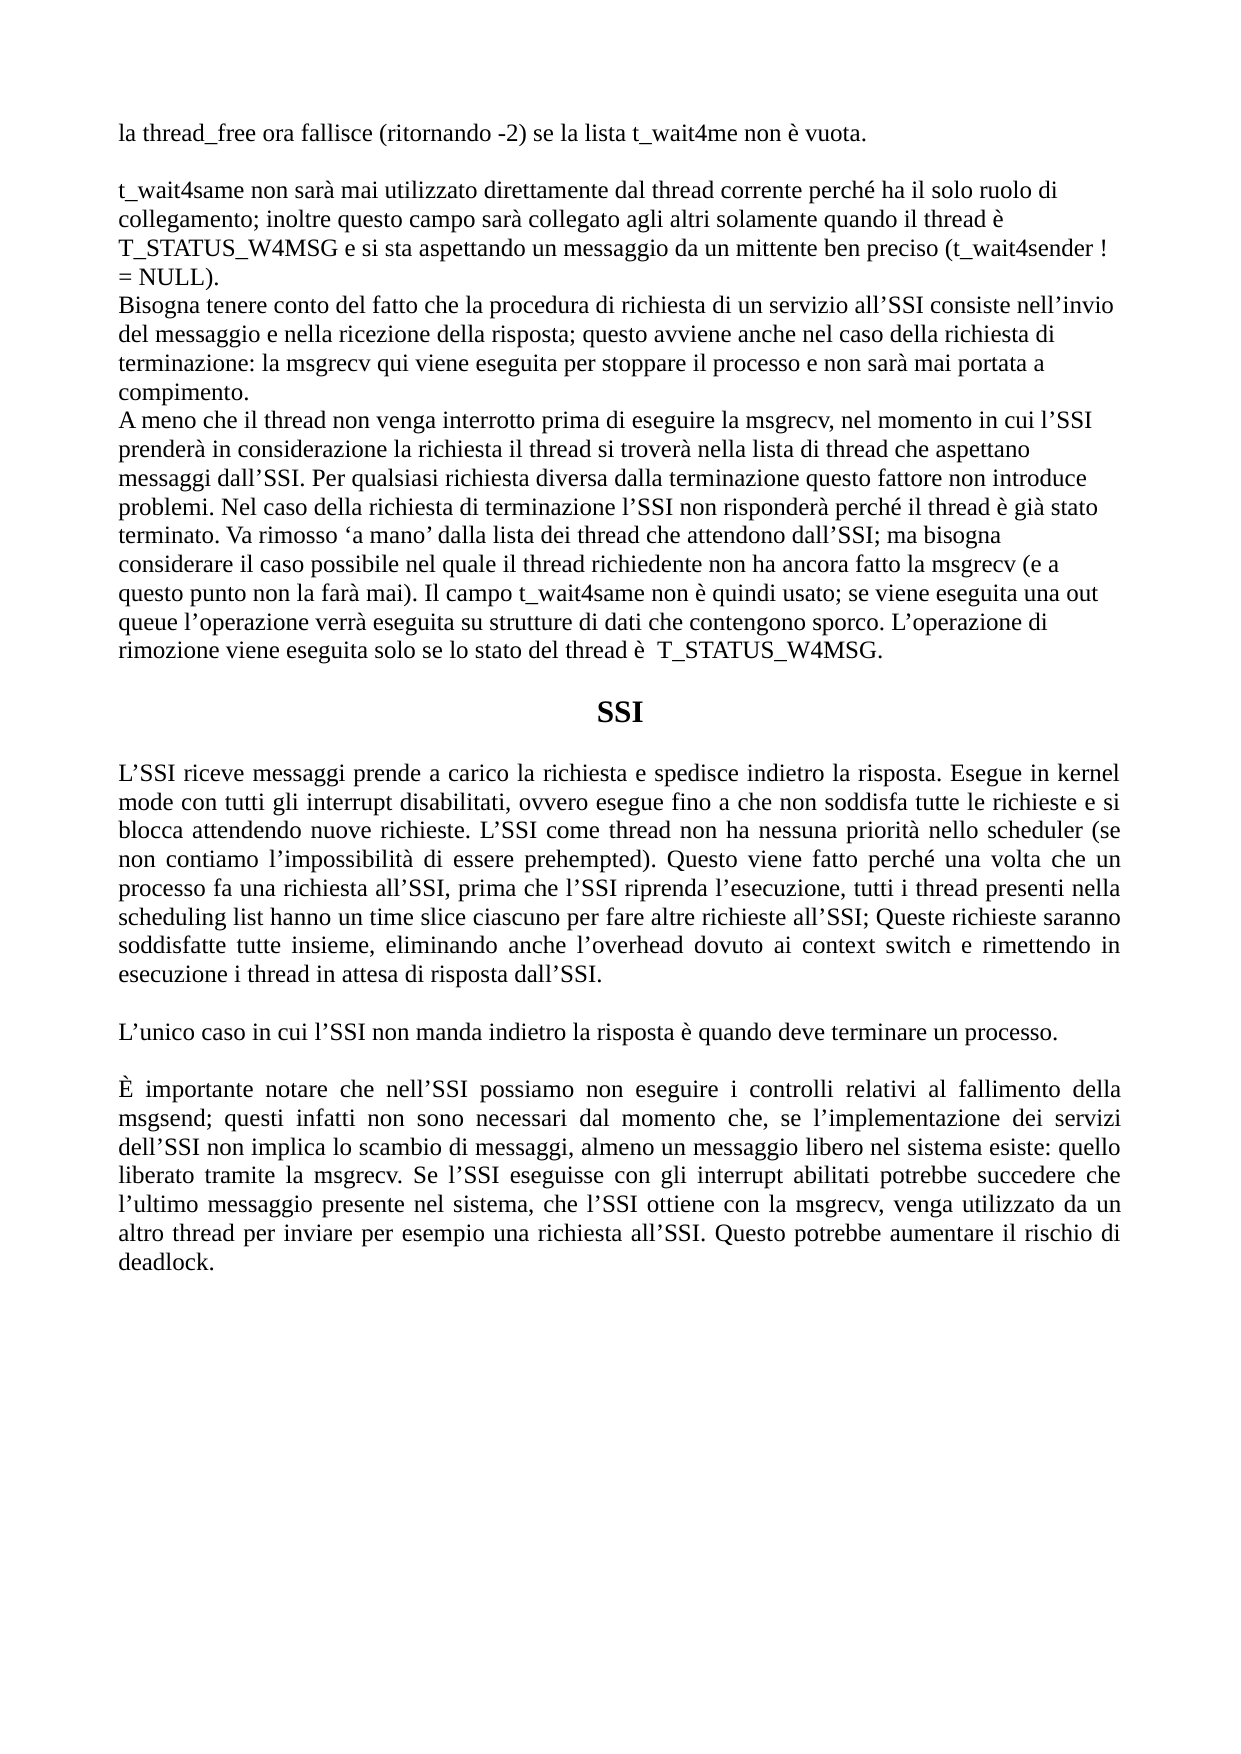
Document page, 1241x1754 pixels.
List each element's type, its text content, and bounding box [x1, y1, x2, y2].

text L’SSI riceve messaggi prende a carico la richiesta e spedisce indietro la risposta. Esegue in kernel mode con tutti gli interrupt disabilitati, ovvero esegue fino a che non soddisfa tutte le richieste e si blocca attendendo nuove richieste. L’SSI come thread non ha nessuna priorità nello scheduler (se non contiamo l’impossibilità di essere prehempted). Questo viene fatto perché una volta che un processo fa una richiesta all’SSI, prima che l’SSI riprenda l’esecuzione, tutti i thread presenti nella scheduling list hanno un time slice ciascuno per fare altre richieste all’SSI; Queste richieste saranno soddisfatte tutte insieme, eliminando anche l’overhead dovuto ai context switch e rimettendo in esecuzione i thread in attesa di risposta dall’SSI. [118, 758, 1122, 988]
text t_wait4same non sarà mai utilizzato direttamente dal thread corrente perché ha il solo ruolo di collegamento; inoltre questo campo sarà collegato agli altri solamente quando il thread è T_STATUS_W4MSG e si sta aspettando un messaggio da un mittente ben preciso (t_wait4sender != NULL). [118, 176, 1122, 291]
text SSI [118, 693, 1122, 729]
text Bisogna tenere conto del fatto che la procedura di richiesta di un servizio all’SSI consiste nell’invio del messaggio e nella ricezione della risposta; questo avviene anche nel caso della richiesta di terminazione: la msgrecv qui viene eseguita per stoppare il processo e non sarà mai portata a compimento. [118, 291, 1122, 406]
text la thread_free ora fallisce (ritornando -2) se la lista t_wait4me non è vuota. [118, 118, 1122, 147]
text È importante notare che nell’SSI possiamo non eseguire i controlli relativi al fallimento della msgsend; questi infatti non sono necessari dal momento che, se l’implementazione dei servizi dell’SSI non implica lo scambio di messaggi, almeno un messaggio libero nel sistema esiste: quello liberato tramite la msgrecv. Se l’SSI eseguisse con gli interrupt abilitati potrebbe succedere che l’ultimo messaggio presente nel sistema, che l’SSI ottiene con la msgrecv, venga utilizzato da un altro thread per inviare per esempio una richiesta all’SSI. Questo potrebbe aumentare il rischio di deadlock. [118, 1074, 1122, 1275]
text L’unico caso in cui l’SSI non manda indietro la risposta è quando deve terminare un processo. [118, 1017, 1122, 1045]
text A meno che il thread non venga interrotto prima di eseguire la msgrecv, nel momento in cui l’SSI prenderà in considerazione la richiesta il thread si troverà nella lista di thread che aspettano messaggi dall’SSI. Per qualsiasi richiesta diversa dalla terminazione questo fattore non introduce problemi. Nel caso della richiesta di terminazione l’SSI non risponderà perché il thread è già stato terminato. Va rimosso ‘a mano’ dalla lista dei thread che attendono dall’SSI; ma bisogna considerare il caso possibile nel quale il thread richiedente non ha ancora fatto la msgrecv (e a questo punto non la farà mai). Il campo t_wait4same non è quindi usato; se viene eseguita una out queue l’operazione verrà eseguita su strutture di dati che contengono sporco. L’operazione di rimozione viene eseguita solo se lo stato del thread è T_STATUS_W4MSG. [118, 406, 1122, 664]
